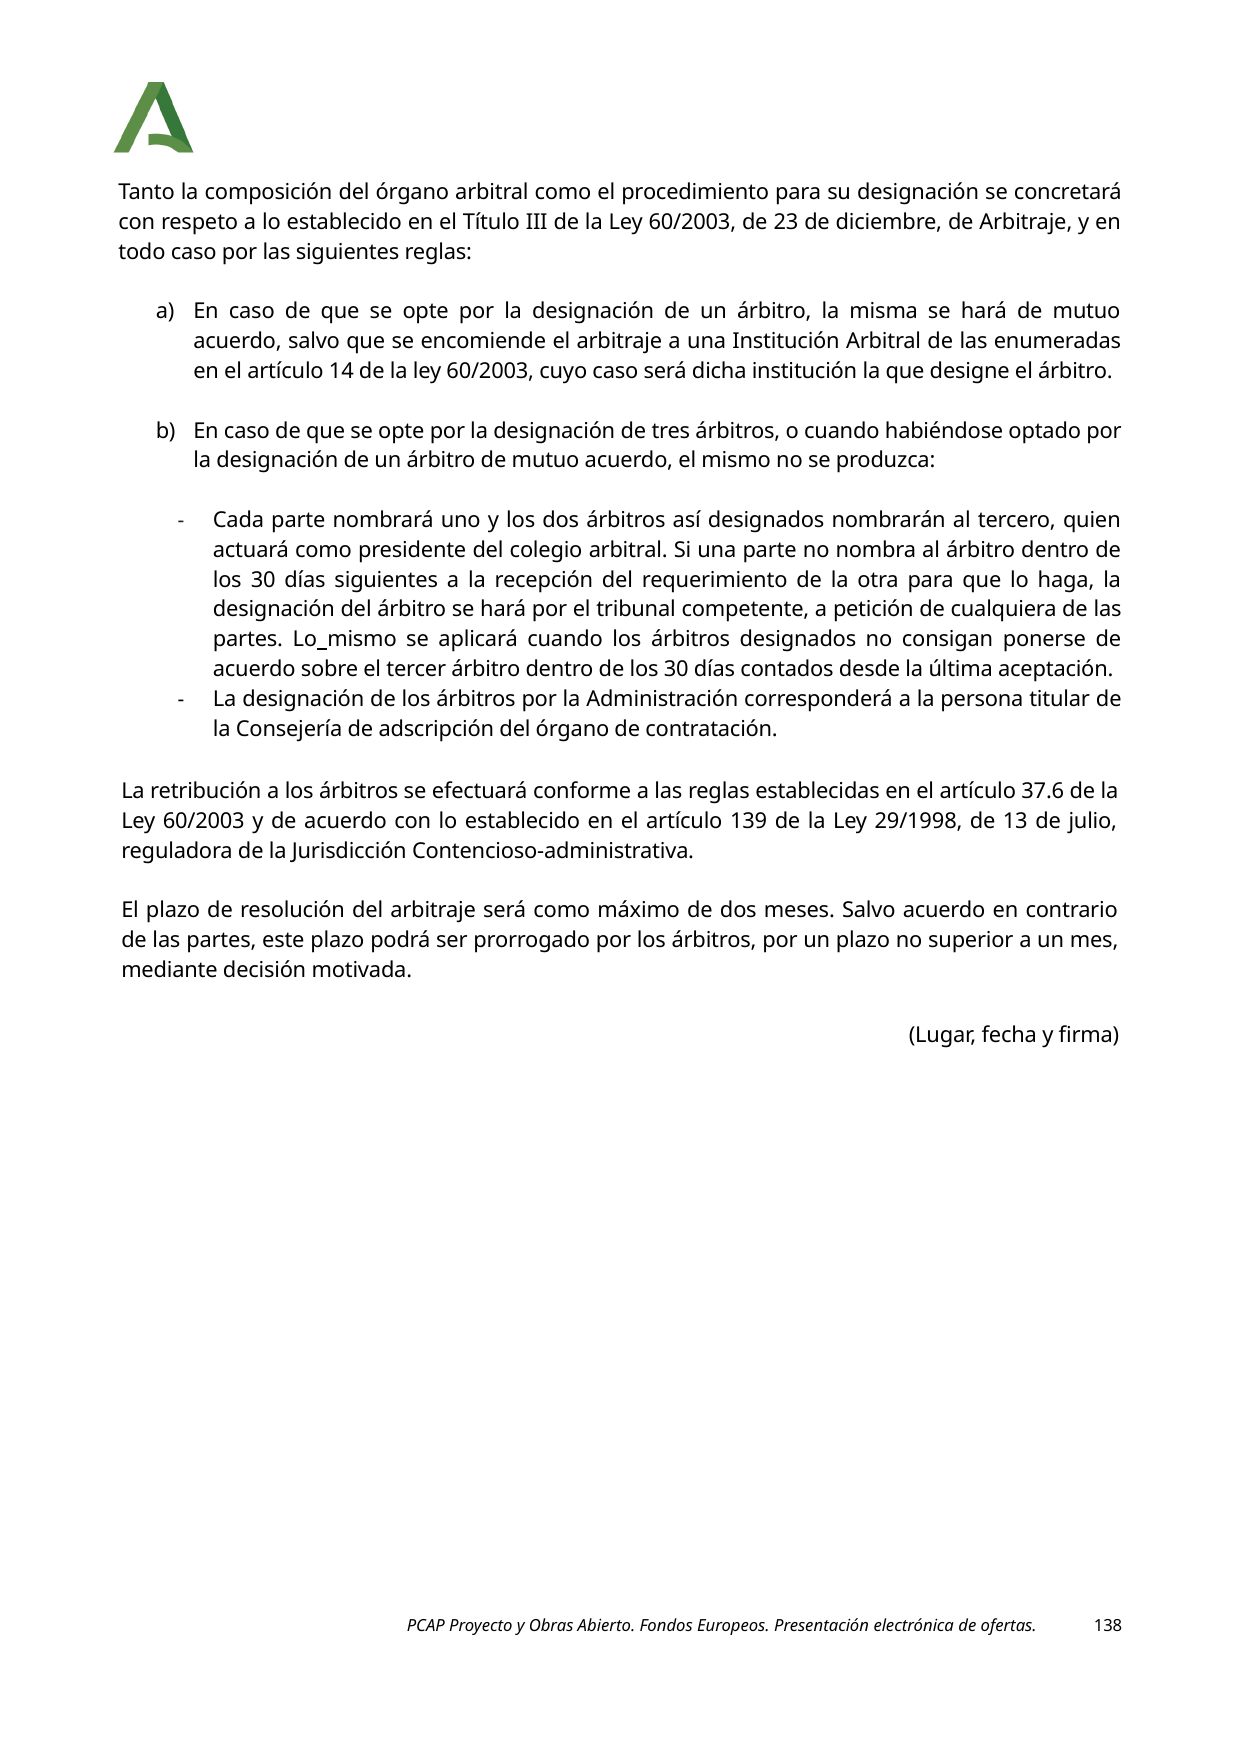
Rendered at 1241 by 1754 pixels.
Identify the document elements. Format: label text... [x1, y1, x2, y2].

picture [109, 77, 198, 157]
list La designación de los árbitros por la Administración corresponderá a la persona titular de la Consejería de adscripción del órgano de contratación. [177, 683, 1122, 742]
list En caso de que se opte por la designación de un árbitro, la misma se hará de mutuo acuerdo, salvo que se encomiende el arbitraje a una Institución Arbitral de las enumeradas en el artículo 14 de la ley 60/2003, cuyo caso será dicha institución la que designe el árbitro. [156, 296, 1122, 385]
text Tanto la composición del órgano arbitral como el procedimiento para su designación se concretará con respeto a lo establecido en el Título III de la Ley 60/2003, de 23 de diciembre, de Arbitraje, y en todo caso por las siguientes reglas: [118, 176, 1122, 266]
text La retribución a los árbitros se efectuará conforme a las reglas establecidas en el artículo 37.6 de la Ley 60/2003 y de acuerdo con lo establecido en el artículo 139 de la Ley 29/1998, de 13 de julio, reguladora de la Jurisdicción Contencioso-administrativa. [118, 772, 1122, 864]
text (Lugar, fecha y firma) [118, 1019, 1122, 1049]
list Cada parte nombrará uno y los dos árbitros así designados nombrarán al tercero, quien actuará como presidente del colegio arbitral. Si una parte no nombra al árbitro dentro de los 30 días siguientes a la recepción del requerimiento de la otra para que lo haga, la designación del árbitro se hará por el tribunal competente, a petición de cualquiera de las partes. Lo mismo se aplicará cuando los árbitros designados no consigan ponerse de acuerdo sobre el tercer árbitro dentro de los 30 días contados desde la última aceptación. [177, 504, 1122, 683]
list En caso de que se opte por la designación de tres árbitros, o cuando habiéndose optado por la designación de un árbitro de mutuo acuerdo, el mismo no se produzca: [156, 415, 1122, 474]
text El plazo de resolución del arbitraje será como máximo de dos meses. Salvo acuerdo en contrario de las partes, este plazo podrá ser prorrogado por los árbitros, por un plazo no superior a un mes, mediante decisión motivada. [118, 894, 1122, 987]
